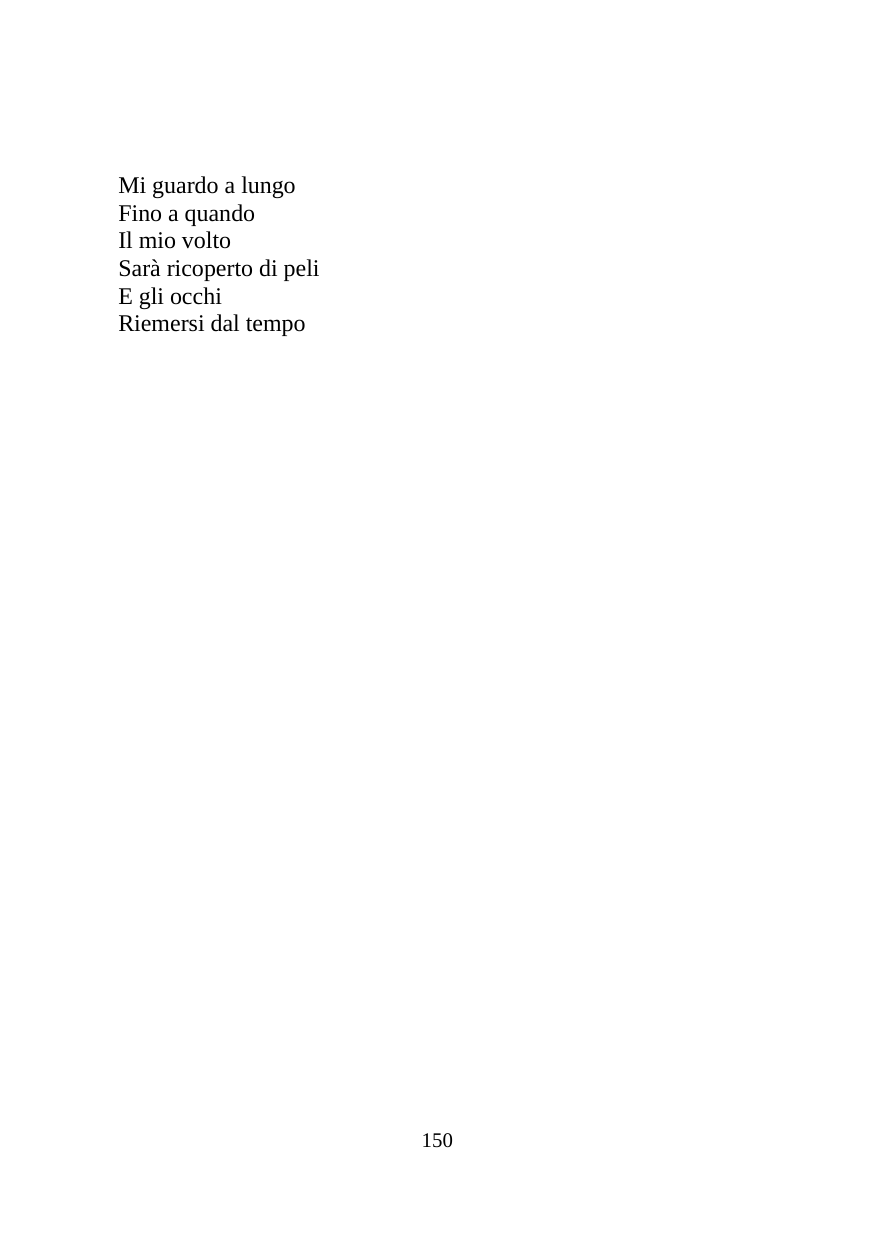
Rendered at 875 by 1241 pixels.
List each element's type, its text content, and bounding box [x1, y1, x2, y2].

text Mi guardo a lungo [88, 171, 786, 199]
text E gli occhi [88, 282, 786, 309]
text Riemersi dal tempo [88, 309, 786, 337]
text Il mio volto [88, 227, 786, 254]
text Sarà ricoperto di peli [88, 254, 786, 282]
text Fino a quando [88, 199, 786, 227]
